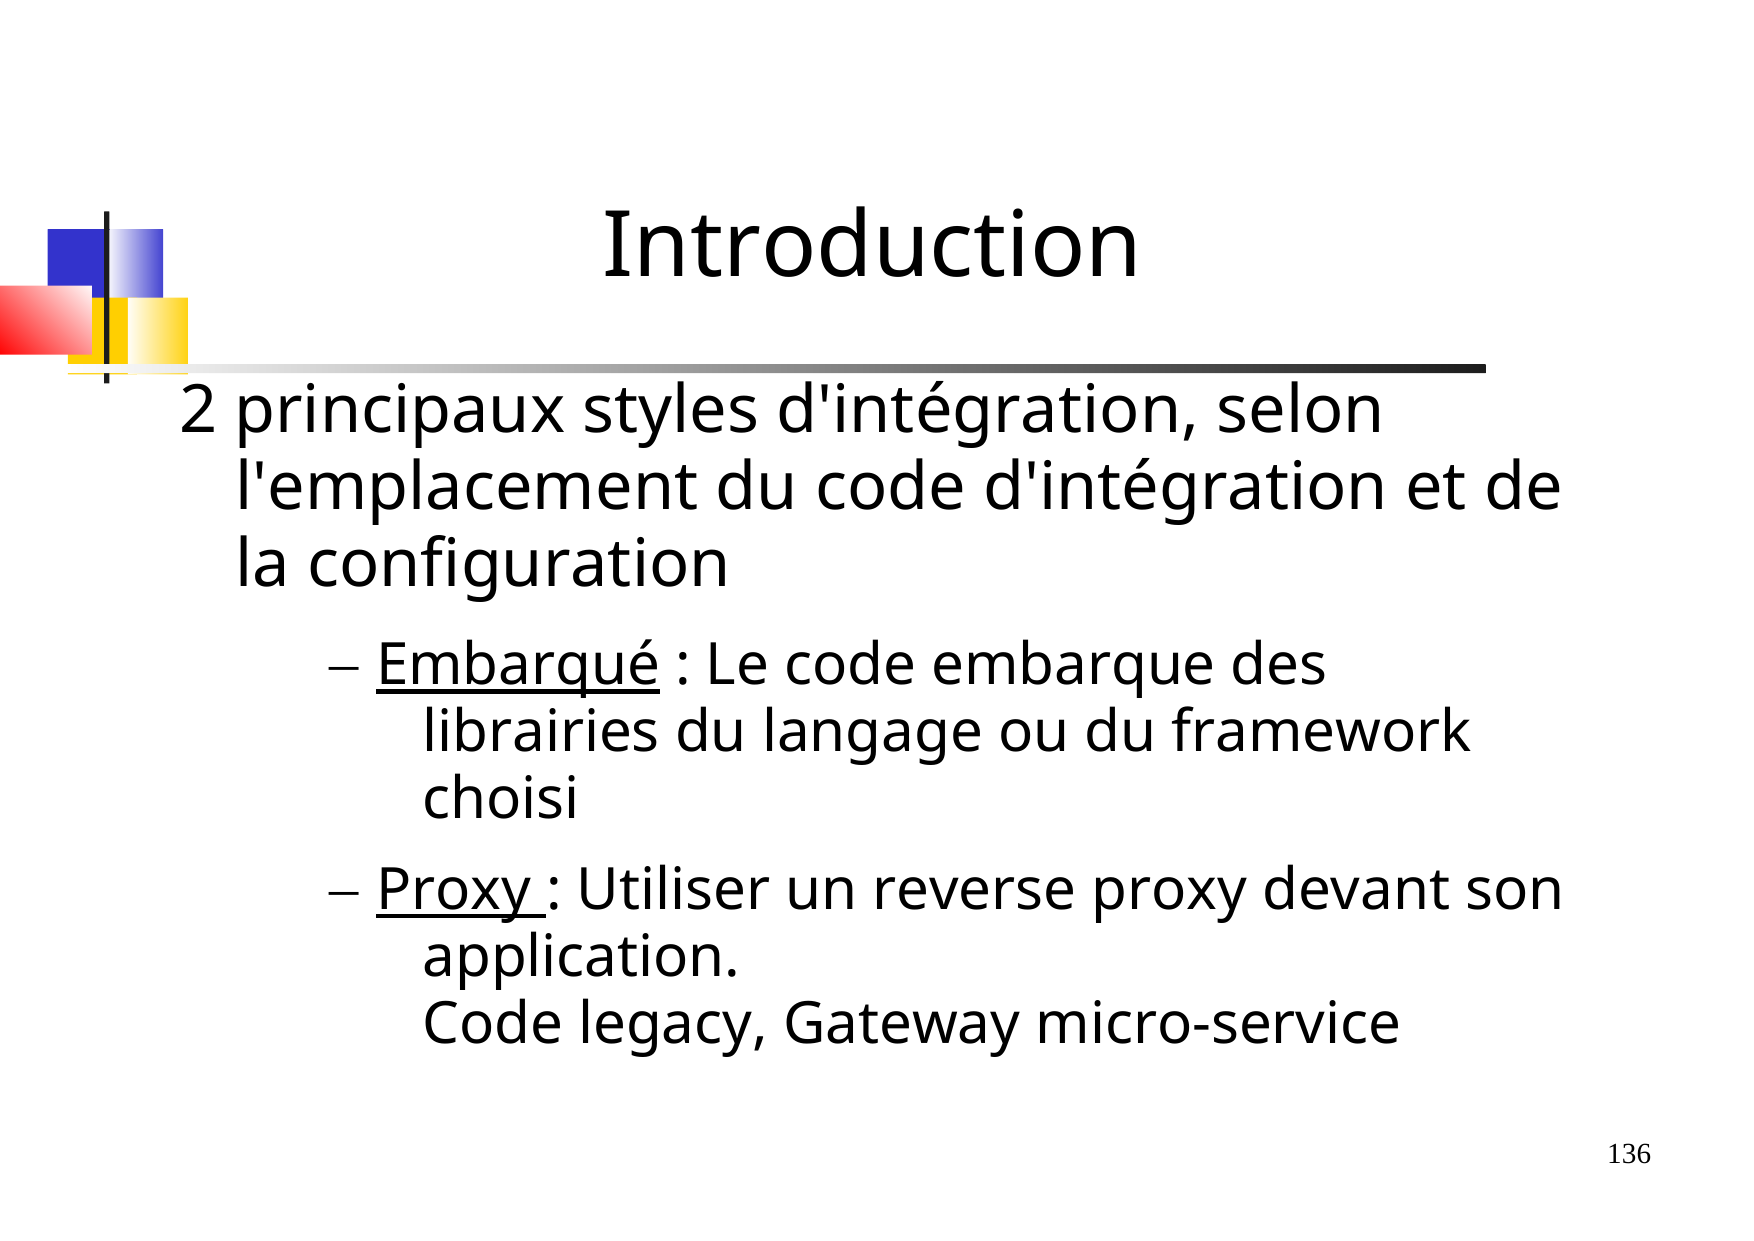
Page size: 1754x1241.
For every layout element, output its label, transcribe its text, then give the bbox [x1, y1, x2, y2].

title Introduction [179, 139, 1567, 351]
list 2 principaux styles d'intégration, selon l'emplacement du code d'intégration et de la configuration Embarqué : Le code embarque des librairies du langage ou du framework choisi Proxy : Utiliser un reverse proxy devant son application. Code legacy, Gateway micro-service [179, 371, 1567, 1091]
